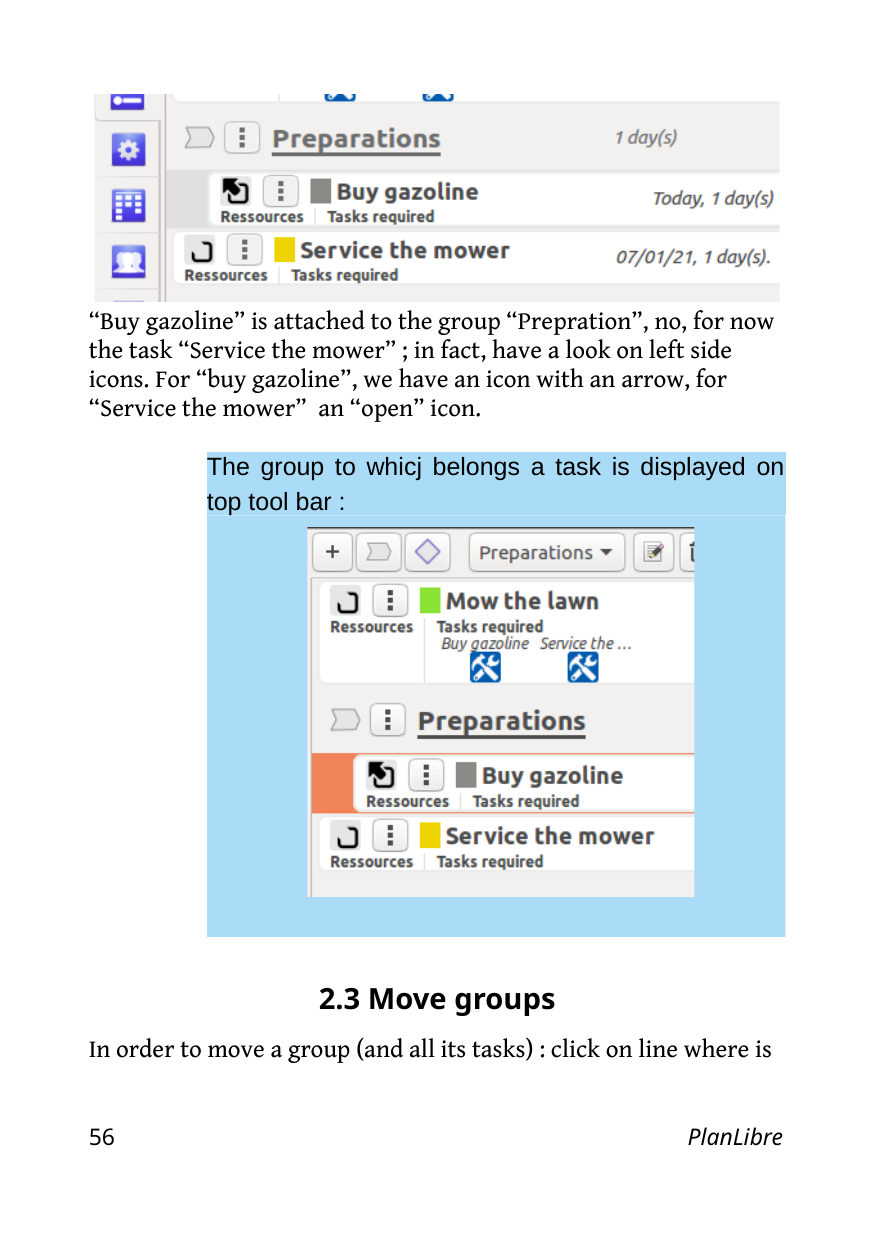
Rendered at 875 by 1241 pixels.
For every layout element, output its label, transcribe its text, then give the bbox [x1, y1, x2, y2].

text The group to whicj belongs a task is displayed on top tool bar : [207, 452, 786, 515]
text In order to move a group (and all its tasks) : click on line where is [88, 1036, 786, 1065]
picture [94, 94, 780, 302]
picture [307, 527, 695, 897]
subtitle 2.3 Move groups [88, 978, 786, 1018]
text “Buy gazoline” is attached to the group “Prepration”, no, for now the task “Service the mower” ; in fact, have a look on left side icons. For “buy gazoline”, we have an icon with an arrow, for “Service the mower” an “open” icon. [88, 302, 786, 423]
